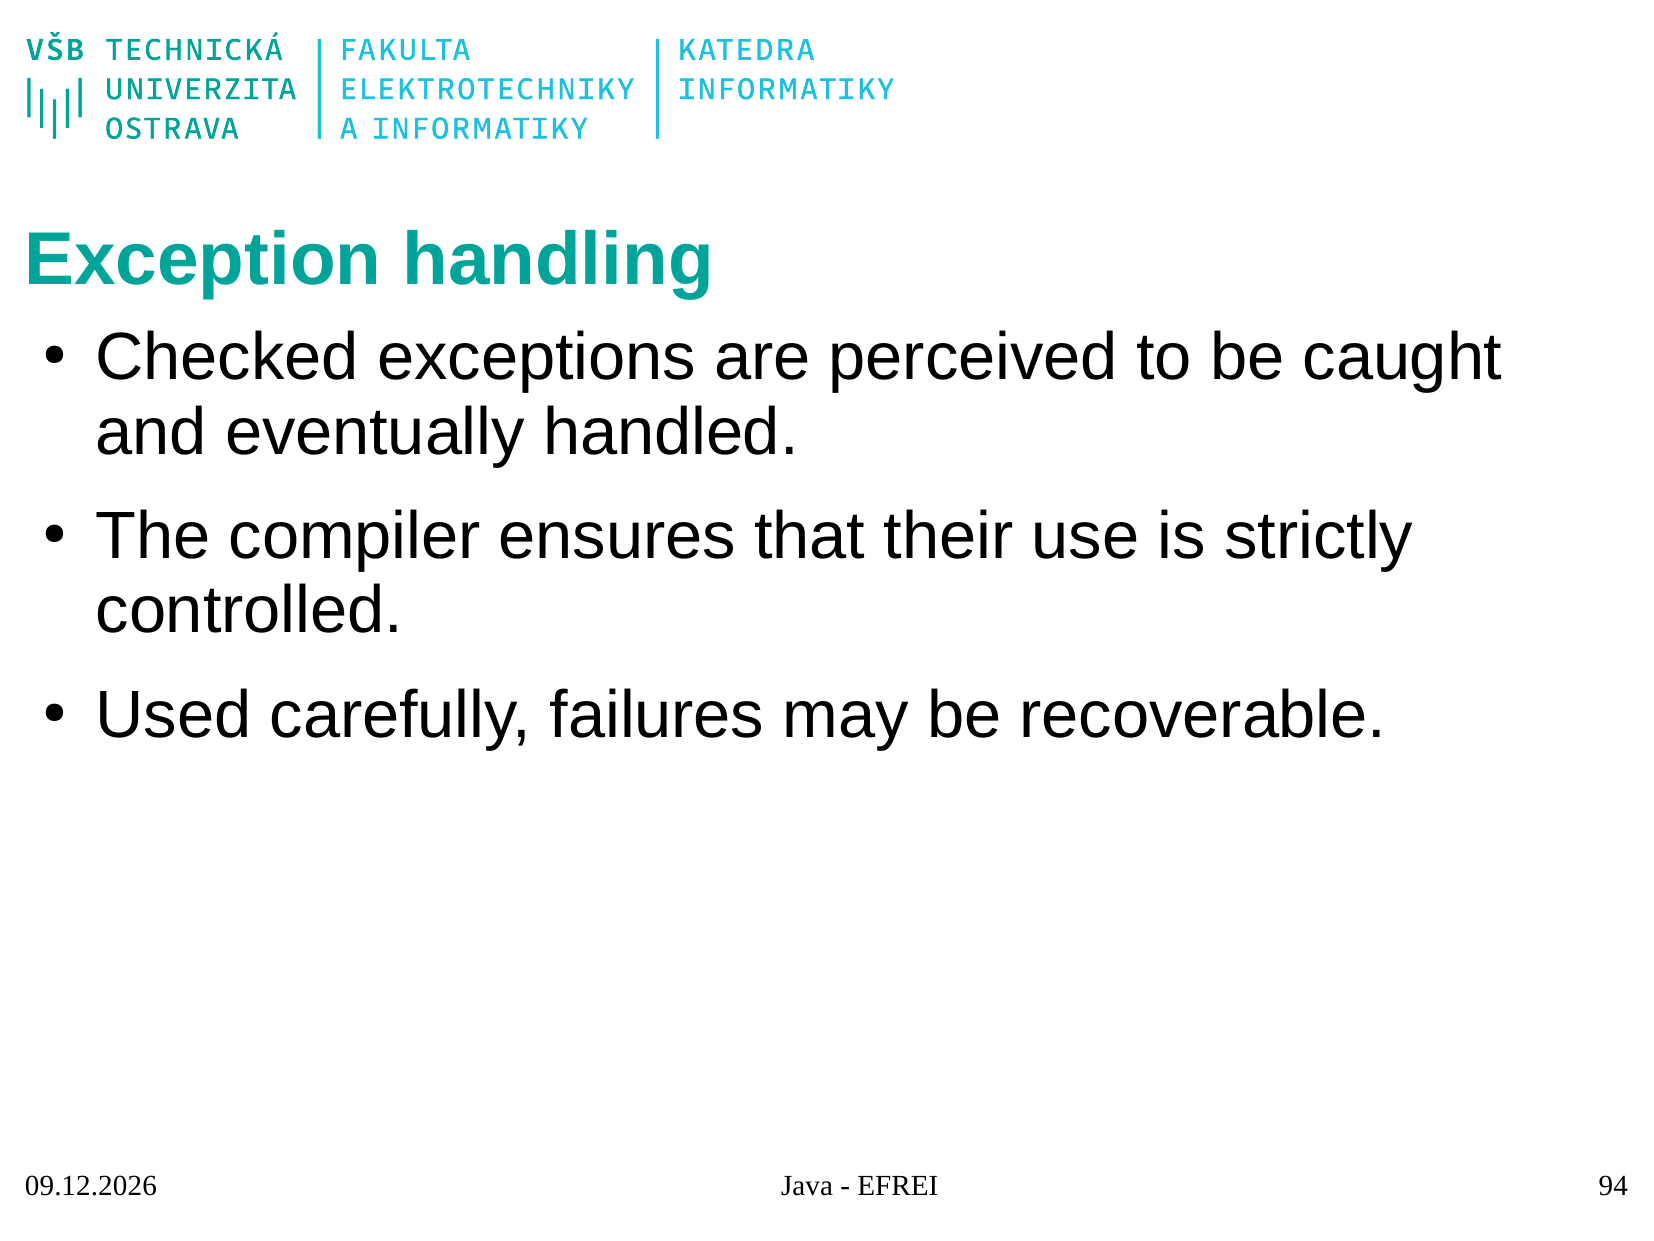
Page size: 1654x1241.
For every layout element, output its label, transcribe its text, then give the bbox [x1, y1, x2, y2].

list Checked exceptions are perceived to be caught and eventually handled. The compiler ensures that their use is strictly controlled. Used carefully, failures may be recoverable. [24, 318, 1629, 1146]
picture [26, 31, 894, 139]
title Exception handling [24, 169, 1629, 300]
